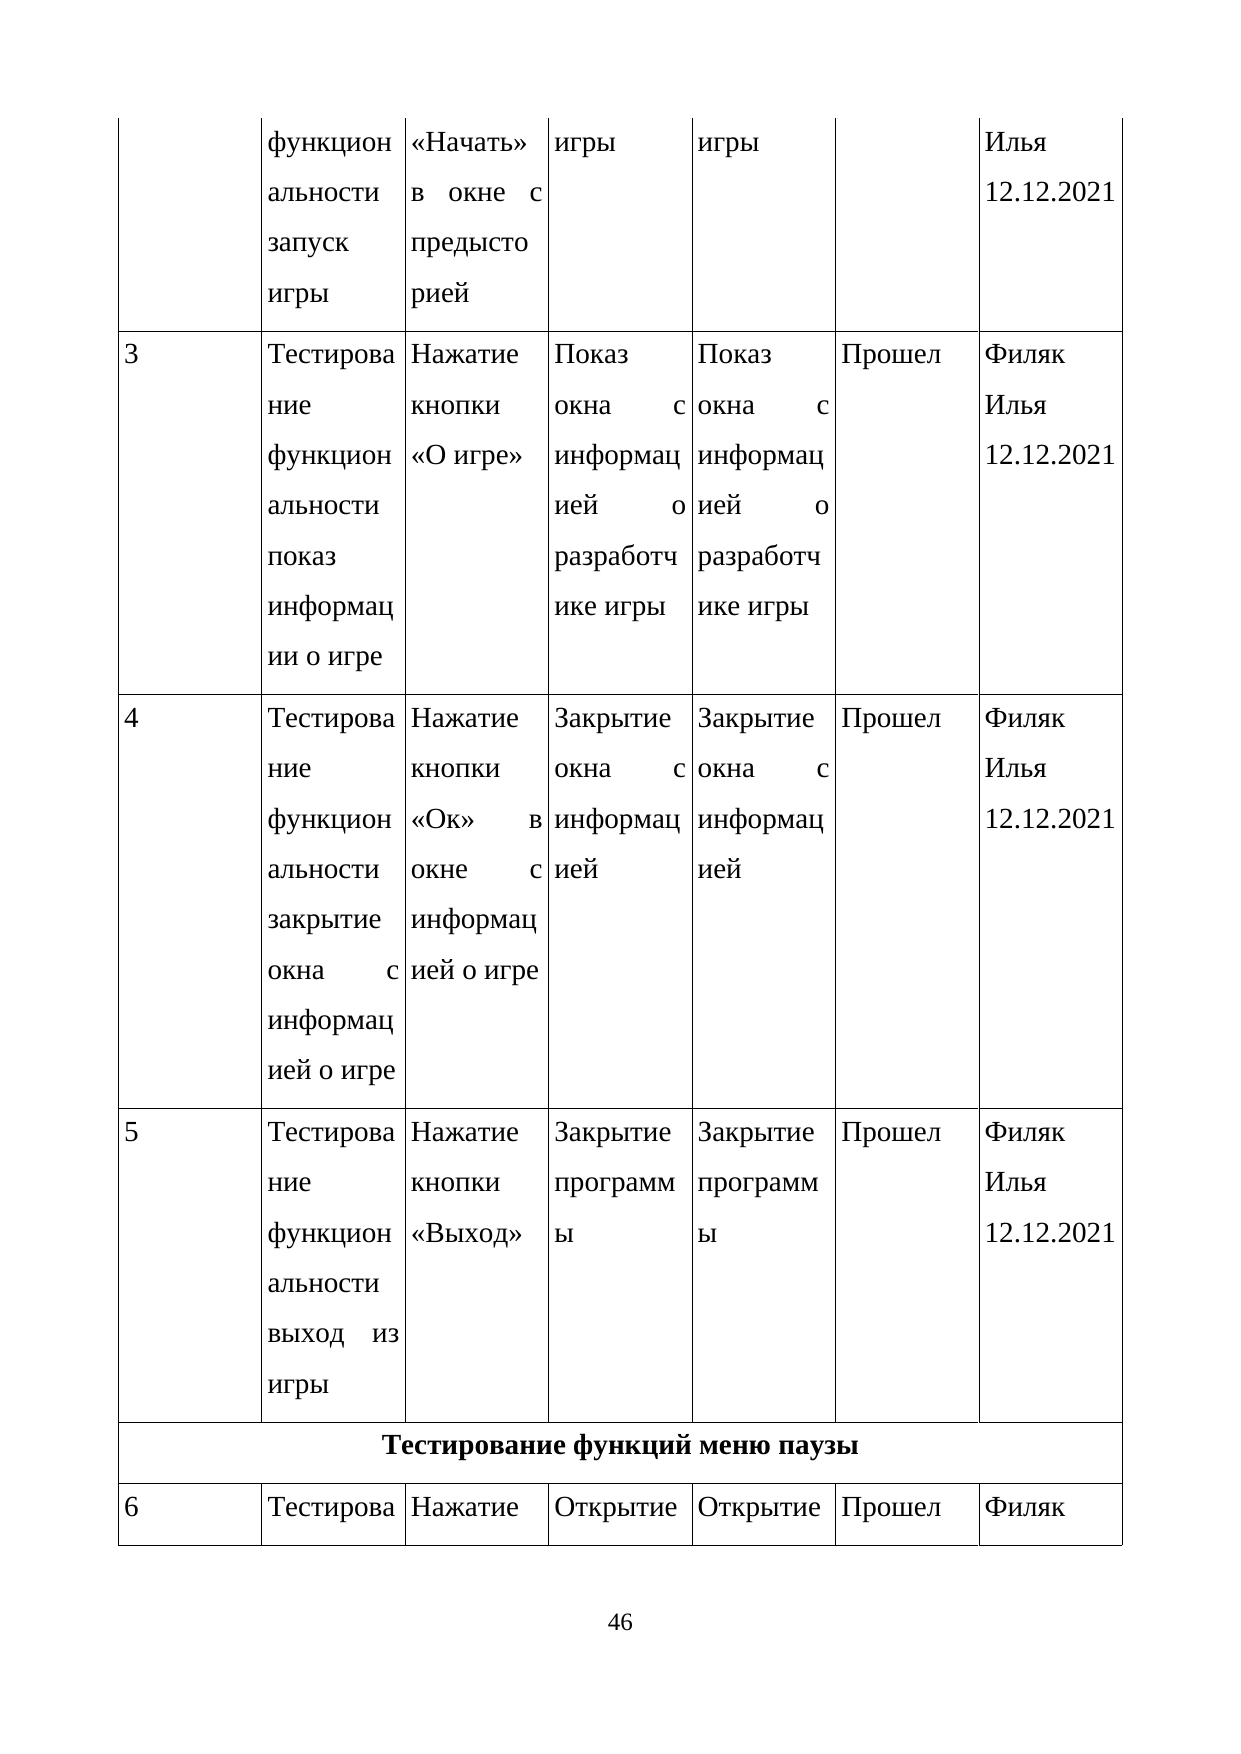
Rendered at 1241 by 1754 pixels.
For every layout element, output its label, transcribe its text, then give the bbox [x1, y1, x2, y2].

table_cell Закрытие окна с информацией [693, 695, 835, 1108]
table_cell Филяк [980, 1484, 1122, 1545]
table_cell Нажатие кнопки «Ок» в окне с информацией о игре [406, 695, 548, 1108]
table_cell [836, 118, 978, 331]
table_cell Закрытие окна с информацией [549, 695, 692, 1108]
table_cell игры [549, 118, 692, 331]
table_cell функциональности запуск игры [262, 118, 405, 331]
table_cell 6 [119, 1484, 261, 1545]
table_cell Прошел [836, 332, 978, 694]
table_cell Нажатие кнопки «О игре» [406, 332, 548, 694]
table_cell Нажатие кнопки «Выход» [406, 1109, 548, 1422]
table_cell 3 [119, 332, 261, 694]
table_cell Показ окна с информацией о разработчике игры [549, 332, 692, 694]
table_cell Прошел [836, 695, 978, 1108]
table_cell Закрытие программы [693, 1109, 835, 1422]
table_cell Нажатие [406, 1484, 548, 1545]
table_cell «Начать» в окне с предысторией [406, 118, 548, 331]
table_cell Прошел [836, 1484, 978, 1545]
table_cell Тестирование функций меню паузы [119, 1423, 1122, 1483]
table_cell Закрытие программы [549, 1109, 692, 1422]
table_cell Филяк Илья 12.12.2021 [980, 1109, 1122, 1422]
table_cell Прошел [836, 1109, 978, 1422]
table_cell Тестирование функциональности закрытие окна с информацией о игре [262, 695, 405, 1108]
table_cell 4 [119, 695, 261, 1108]
table_cell [119, 118, 261, 331]
table_cell Филяк Илья 12.12.2021 [980, 695, 1122, 1108]
table_cell игры [693, 118, 835, 331]
table_cell Филяк Илья 12.12.2021 [980, 332, 1122, 694]
table_cell 5 [119, 1109, 261, 1422]
table_cell Тестирова [262, 1484, 405, 1545]
table_cell Открытие [549, 1484, 692, 1545]
table_cell Тестирование функциональности выход из игры [262, 1109, 405, 1422]
table_cell Тестирование функциональности показ информации о игре [262, 332, 405, 694]
table_cell Открытие [693, 1484, 835, 1545]
table_cell Илья 12.12.2021 [980, 118, 1122, 331]
table_cell Показ окна с информацией о разработчике игры [693, 332, 835, 694]
